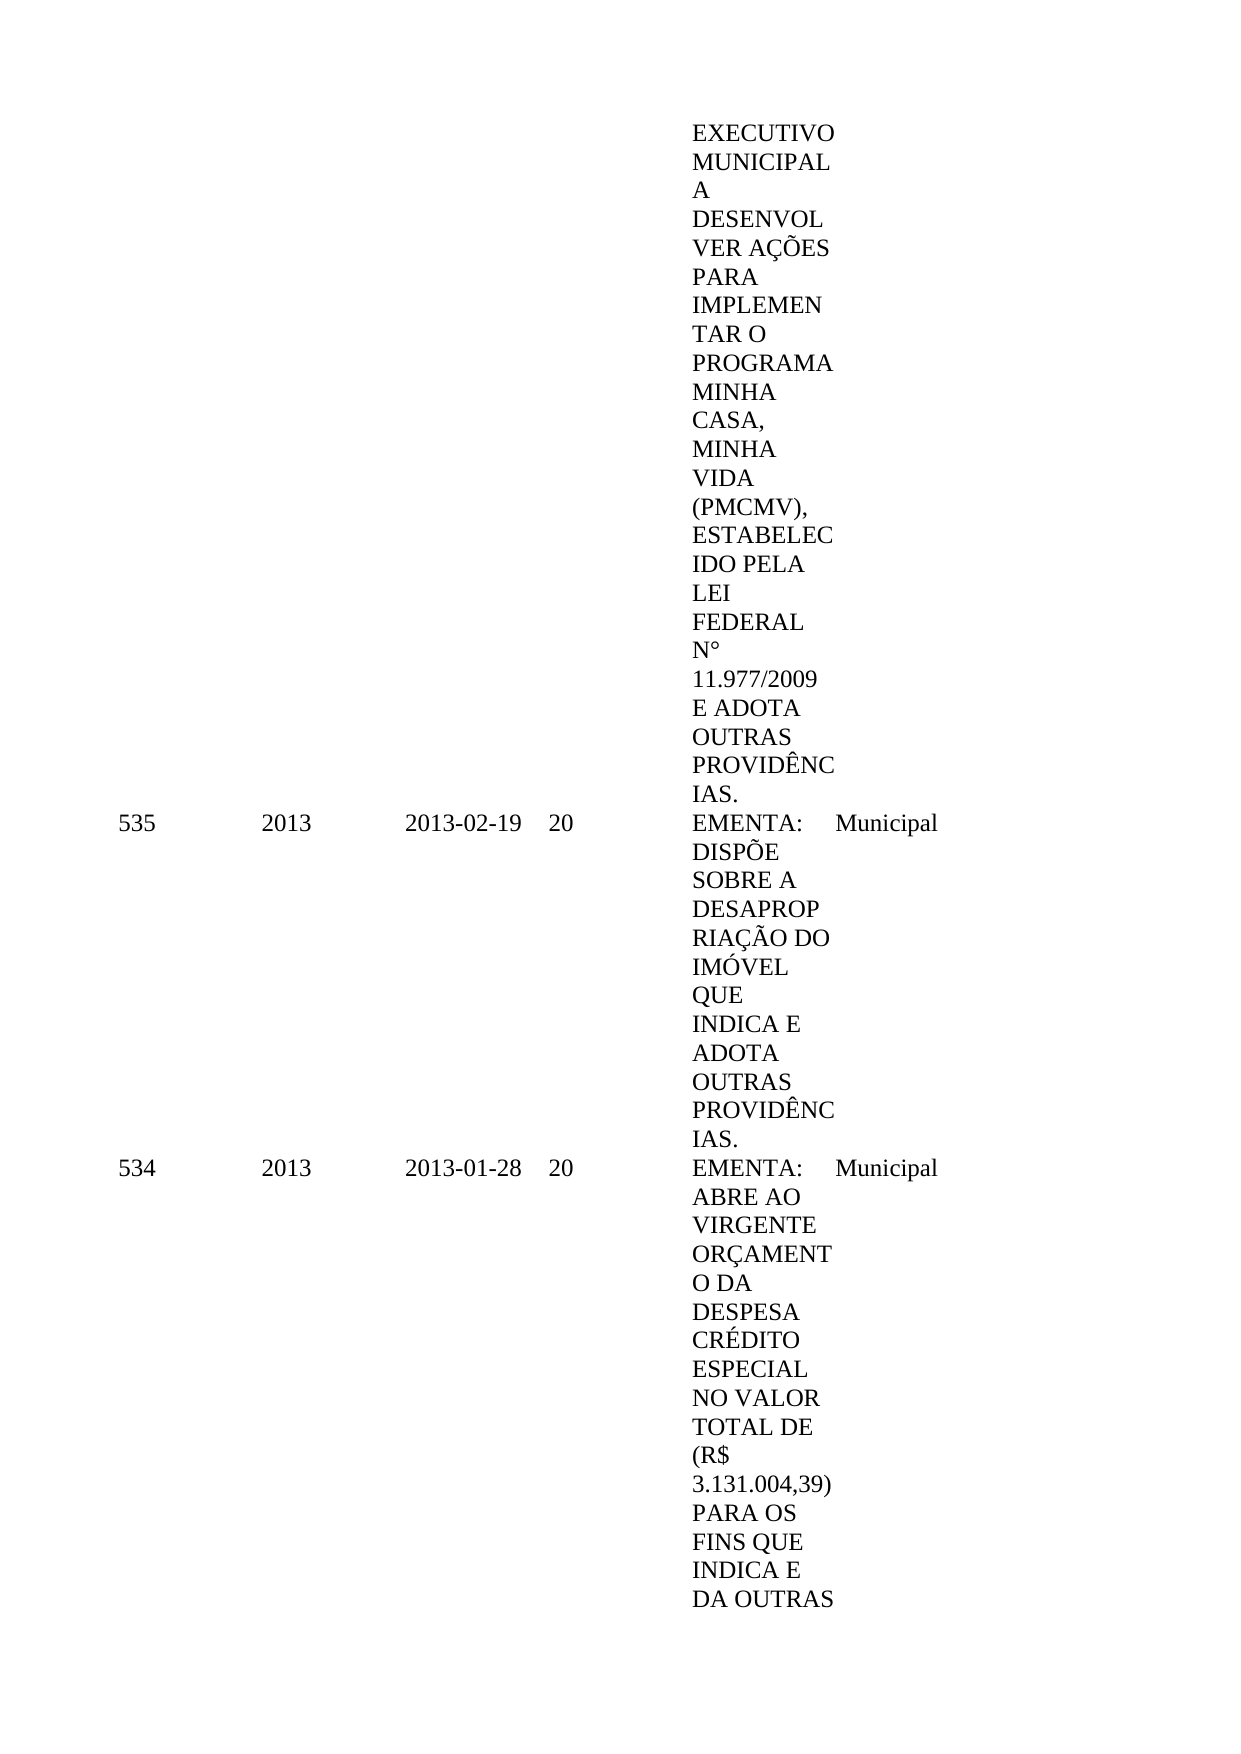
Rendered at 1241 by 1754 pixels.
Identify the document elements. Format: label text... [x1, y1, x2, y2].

table_cell EXECUTIVO MUNICIPAL A DESENVOLVER AÇÕES PARA IMPLEMENTAR O PROGRAMA MINHA CASA, MINHA VIDA (PMCMV), ESTABELECIDO PELA LEI FEDERAL N° 11.977/2009 E ADOTA OUTRAS PROVIDÊNCIAS. [692, 118, 835, 808]
table_cell 2013-01-28 [405, 1153, 548, 1613]
table_cell 2013 [261, 808, 405, 1153]
table_cell [979, 1153, 1122, 1613]
table_cell [405, 118, 548, 808]
table_cell Municipal [835, 808, 979, 1153]
table_cell [979, 808, 1122, 1153]
table_cell [835, 118, 979, 808]
table_cell [979, 118, 1122, 808]
table_cell [548, 118, 692, 808]
table_cell Municipal [835, 1153, 979, 1613]
table_cell [261, 118, 405, 808]
table_cell 535 [118, 808, 261, 1153]
table_cell 2013-02-19 [405, 808, 548, 1153]
table_cell EMENTA: ABRE AO VIRGENTE ORÇAMENTO DA DESPESA CRÉDITO ESPECIAL NO VALOR TOTAL DE (R$ 3.131.004,39) PARA OS FINS QUE INDICA E DA OUTRAS [692, 1153, 835, 1613]
table_cell 20 [548, 808, 692, 1153]
table_cell EMENTA: DISPÕE SOBRE A DESAPROPRIAÇÃO DO IMÓVEL QUE INDICA E ADOTA OUTRAS PROVIDÊNCIAS. [692, 808, 835, 1153]
table_cell [118, 118, 261, 808]
table_cell 2013 [261, 1153, 405, 1613]
table_cell 534 [118, 1153, 261, 1613]
table_cell 20 [548, 1153, 692, 1613]
